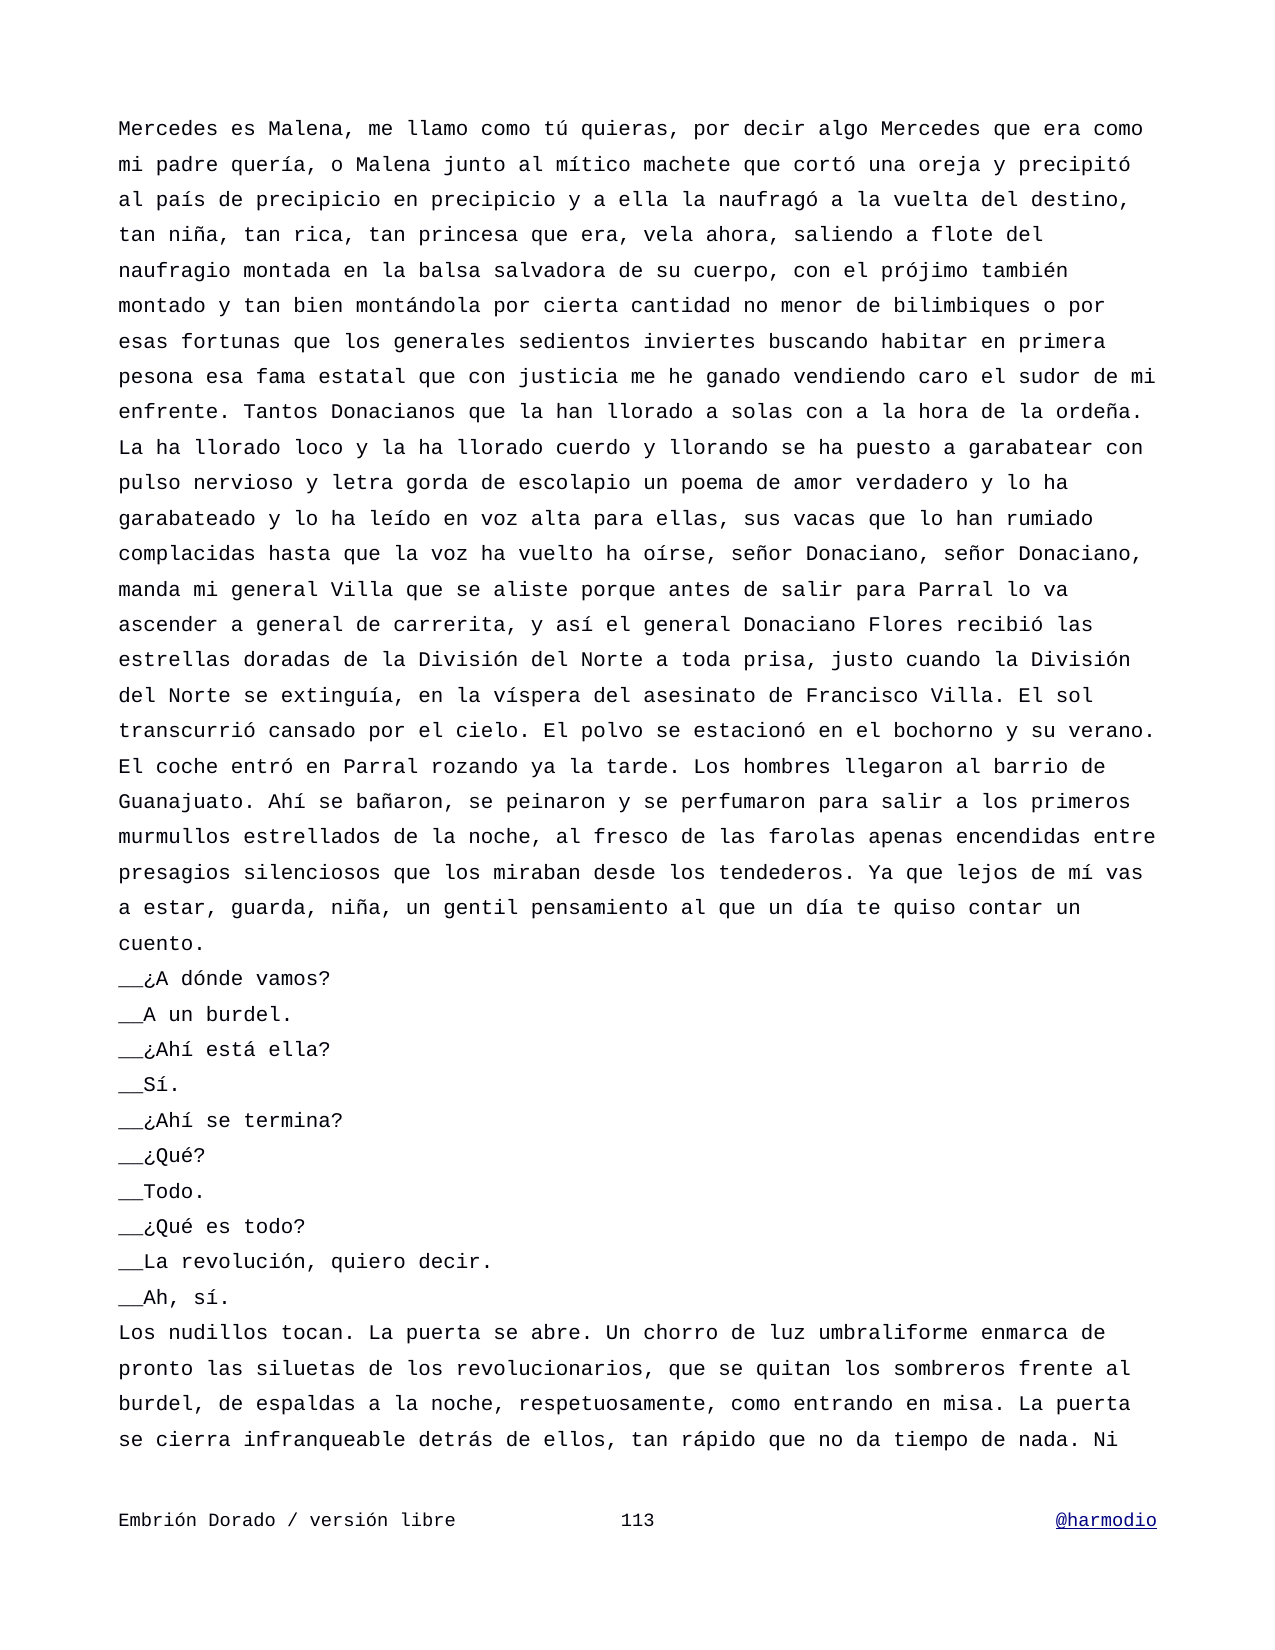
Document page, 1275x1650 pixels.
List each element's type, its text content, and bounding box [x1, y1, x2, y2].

text __Ah, sí. [118, 1287, 1157, 1311]
text __Sí. [118, 1074, 1157, 1098]
text __La revolución, quiero decir. [118, 1251, 1157, 1275]
text __A un burdel. [118, 1003, 1157, 1027]
text __Todo. [118, 1181, 1157, 1204]
text __¿A dónde vamos? [118, 968, 1157, 992]
text __¿Qué? [118, 1145, 1157, 1169]
text Mercedes es Malena, me llamo como tú quieras, por decir algo Mercedes que era como mi padre quería, o Malena junto al mítico machete que cortó una oreja y precipitó al país de precipicio en precipicio y a ella la naufragó a la vuelta del destino, tan niña, tan rica, tan princesa que era, vela ahora, saliendo a flote del naufragio montada en la balsa salvadora de su cuerpo, con el prójimo también montado y tan bien montándola por cierta cantidad no menor de bilimbiques o por esas fortunas que los generales sedientos inviertes buscando habitar en primera pesona esa fama estatal que con justicia me he ganado vendiendo caro el sudor de mi enfrente. Tantos Donacianos que la han llorado a solas con a la hora de la ordeña. La ha llorado loco y la ha llorado cuerdo y llorando se ha puesto a garabatear con pulso nervioso y letra gorda de escolapio un poema de amor verdadero y lo ha garabateado y lo ha leído en voz alta para ellas, sus vacas que lo han rumiado complacidas hasta que la voz ha vuelto ha oírse, señor Donaciano, señor Donaciano, manda mi general Villa que se aliste porque antes de salir para Parral lo va ascender a general de carrerita, y así el general Donaciano Flores recibió las estrellas doradas de la División del Norte a toda prisa, justo cuando la División del Norte se extinguía, en la víspera del asesinato de Francisco Villa. El sol transcurrió cansado por el cielo. El polvo se estacionó en el bochorno y su verano. El coche entró en Parral rozando ya la tarde. Los hombres llegaron al barrio de Guanajuato. Ahí se bañaron, se peinaron y se perfumaron para salir a los primeros murmullos estrellados de la noche, al fresco de las farolas apenas encendidas entre presagios silenciosos que los miraban desde los tendederos. Ya que lejos de mí vas a estar, guarda, niña, un gentil pensamiento al que un día te quiso contar un cuento. [118, 118, 1157, 956]
text __¿Ahí se termina? [118, 1110, 1157, 1133]
text Los nudillos tocan. La puerta se abre. Un chorro de luz umbraliforme enmarca de pronto las siluetas de los revolucionarios, que se quitan los sombreros frente al burdel, de espaldas a la noche, respetuosamente, como entrando en misa. La puerta se cierra infranqueable detrás de ellos, tan rápido que no da tiempo de nada. Ni [118, 1322, 1157, 1452]
text __¿Qué es todo? [118, 1216, 1157, 1240]
text __¿Ahí está ella? [118, 1039, 1157, 1063]
